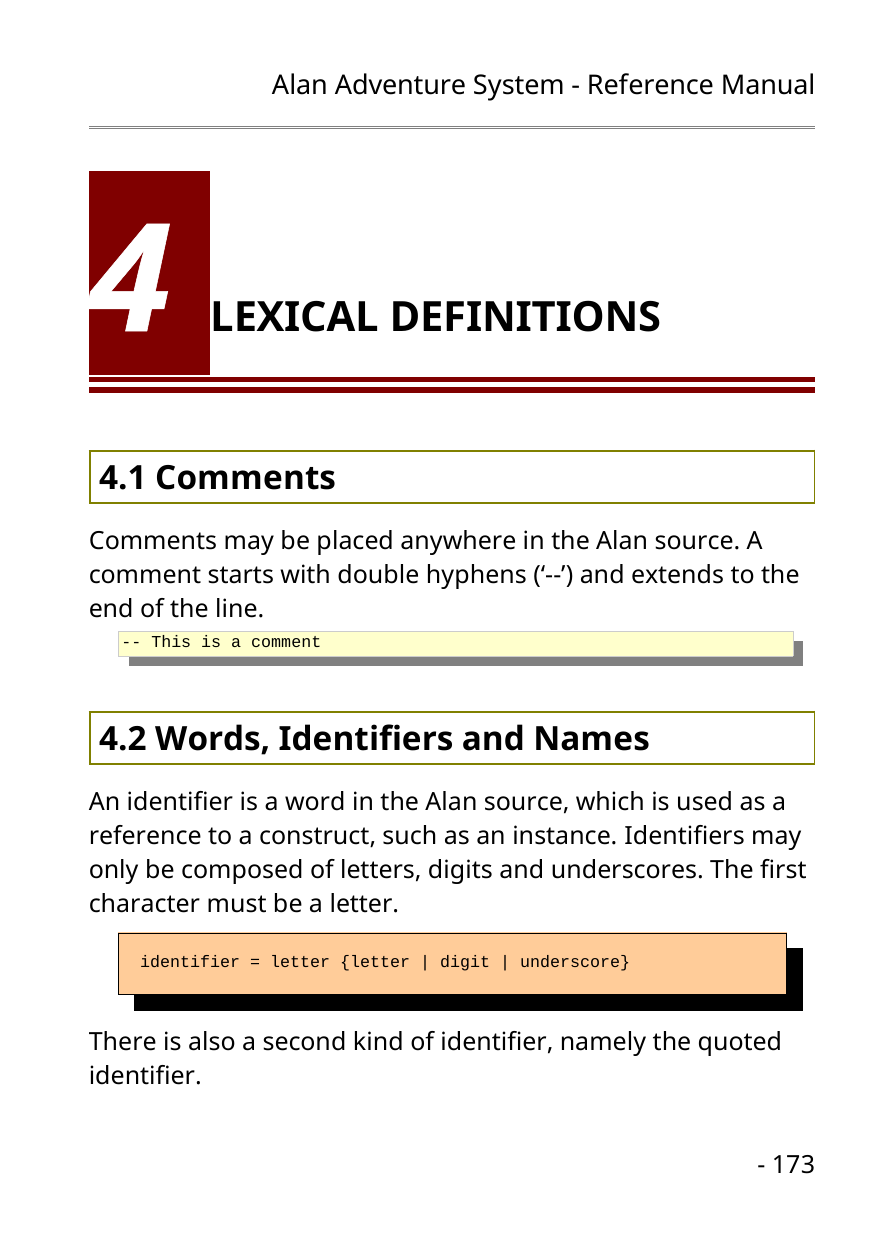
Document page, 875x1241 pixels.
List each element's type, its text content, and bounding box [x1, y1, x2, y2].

text identifier = letter {letter | digit | underscore} [119, 934, 786, 994]
text An identifier is a word in the Alan source, which is used as a reference to a construct, such as an instance. Identifiers may only be composed of letters, digits and underscores. The first character must be a letter. [88, 784, 815, 919]
text -- This is a comment [119, 632, 793, 656]
text Comments may be placed anywhere in the Alan source. A comment starts with double hyphens (‘--’) and extends to the end of the line. [88, 523, 815, 624]
text There is also a second kind of identifier, namely the quoted identifier. [88, 1024, 815, 1092]
subtitle Lexical Definitions [88, 171, 815, 393]
subtitle Comments [91, 452, 814, 502]
subtitle Words, Identifiers and Names [91, 713, 814, 763]
